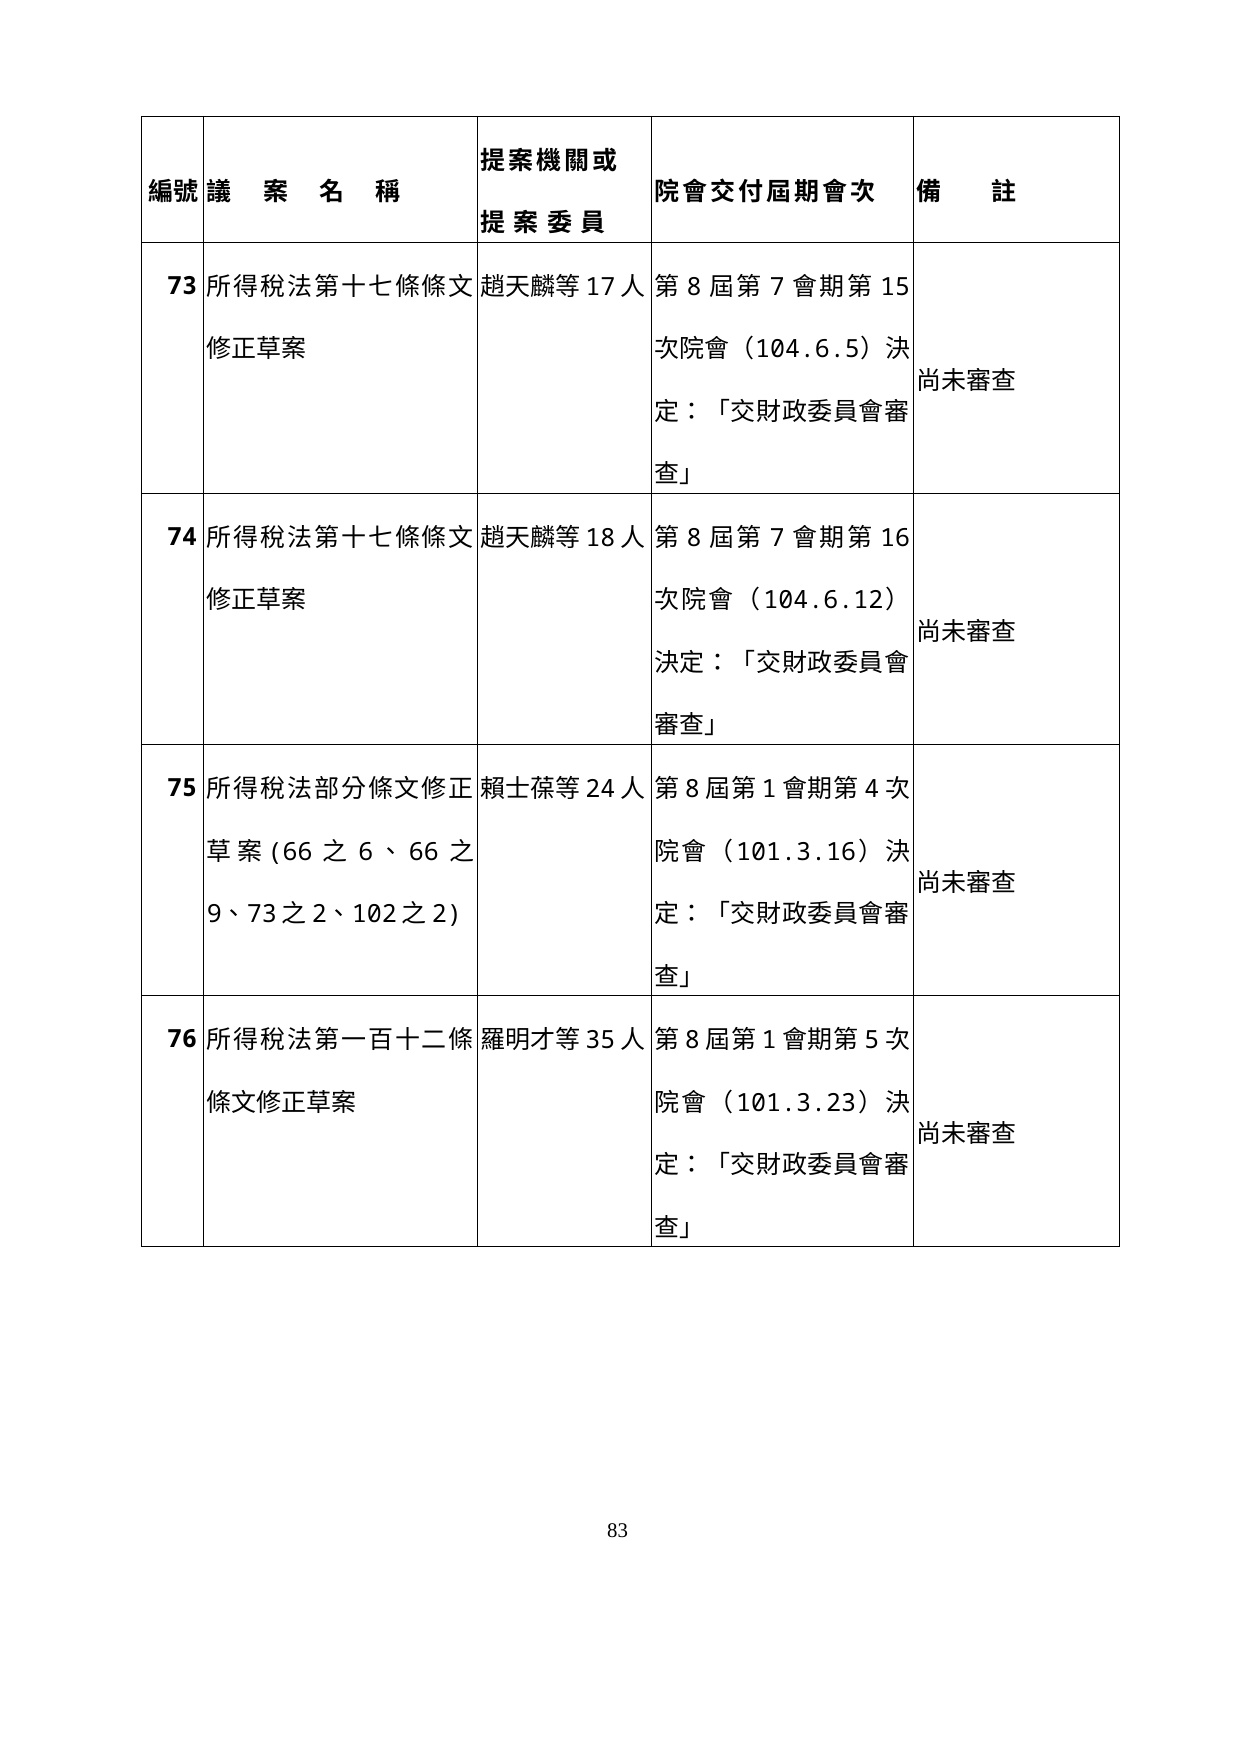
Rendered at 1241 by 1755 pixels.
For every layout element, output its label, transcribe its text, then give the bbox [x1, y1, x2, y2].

table_cell [142, 745, 203, 995]
table_header 備 註 [914, 117, 1119, 242]
table_cell 尚未審查 [914, 996, 1119, 1246]
table_cell [142, 243, 203, 493]
table_cell [142, 494, 203, 744]
table_cell 尚未審查 [914, 745, 1119, 995]
table_header 編號 [142, 117, 203, 242]
table_cell 所得稅法部分條文修正草案(66之6、66之9、73之2、102之2) [204, 745, 477, 995]
table_cell 第8屆第1會期第5次院會（101.3.23）決定：「交財政委員會審查」 [652, 996, 913, 1246]
table_header 提案機關或 提案委員 [478, 117, 651, 242]
table_cell 趙天麟等18人 [478, 494, 651, 744]
table_cell 尚未審查 [914, 494, 1119, 744]
table_cell 第8屆第1會期第4次院會（101.3.16）決定：「交財政委員會審查」 [652, 745, 913, 995]
table_header 議 案 名 稱 [204, 117, 477, 242]
table_cell 趙天麟等17人 [478, 243, 651, 493]
table_cell 第8屆第7會期第16次院會（104.6.12）決定：「交財政委員會審查」 [652, 494, 913, 744]
table_cell 所得稅法第十七條條文修正草案 [204, 243, 477, 493]
table_cell [142, 996, 203, 1246]
table_cell 所得稅法第一百十二條條文修正草案 [204, 996, 477, 1246]
table_cell 第8屆第7會期第15次院會（104.6.5）決定：「交財政委員會審查」 [652, 243, 913, 493]
table_cell 羅明才等35人 [478, 996, 651, 1246]
table_cell 所得稅法第十七條條文修正草案 [204, 494, 477, 744]
table_cell 尚未審查 [914, 243, 1119, 493]
table_cell 賴士葆等24人 [478, 745, 651, 995]
table_header 院會交付屆期會次 [652, 117, 913, 242]
